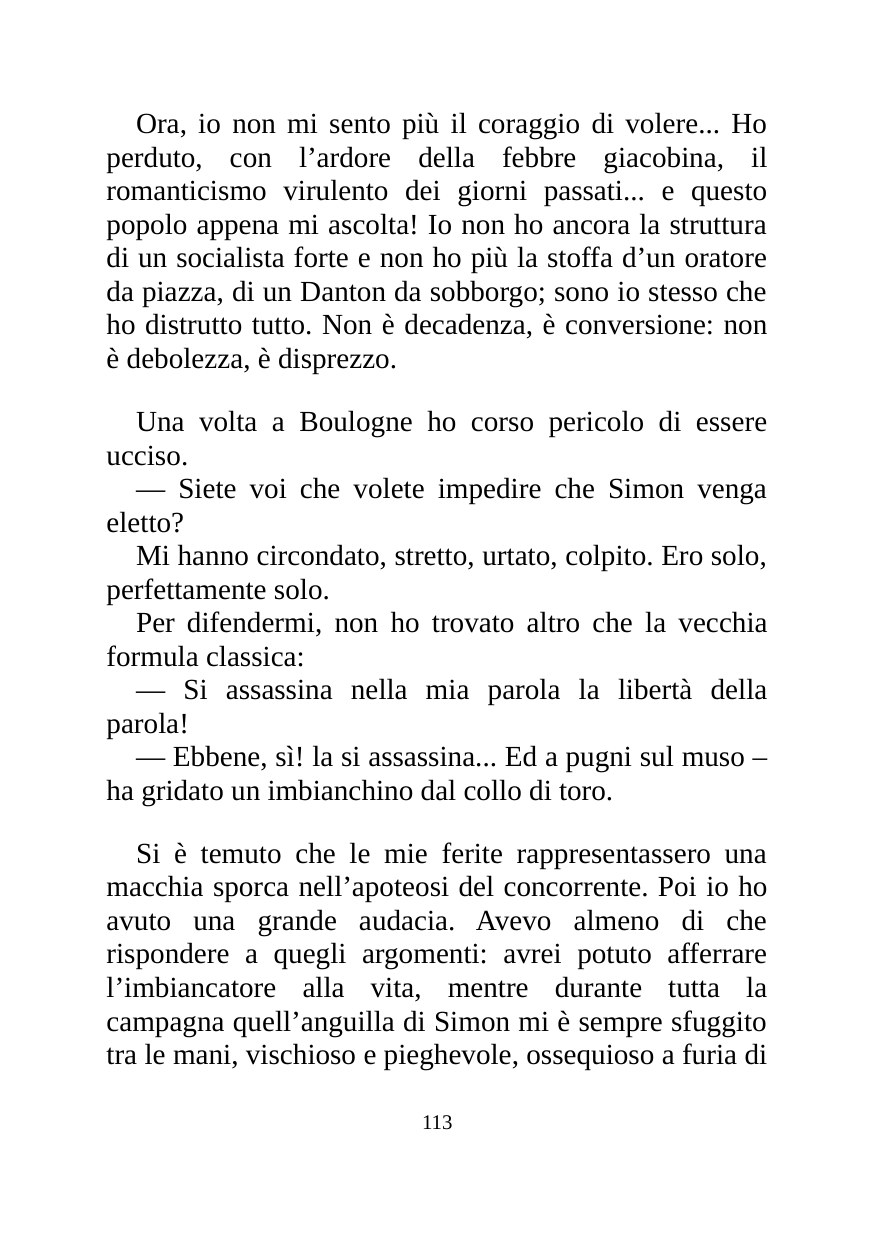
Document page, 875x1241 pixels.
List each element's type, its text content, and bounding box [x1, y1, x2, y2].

text — Ebbene, sì! la si assassina... Ed a pugni sul muso – ha gridato un imbianchino dal collo di toro. [106, 739, 768, 807]
text Una volta a Boulogne ho corso pericolo di essere ucciso. [106, 404, 768, 471]
text Ora, io non mi sento più il coraggio di volere... Ho perduto, con l’ardore della febbre giacobina, il romanticismo virulento dei giorni passati... e questo popolo appena mi ascolta! Io non ho ancora la struttura di un socialista forte e non ho più la stoffa d’un oratore da piazza, di un Danton da sobborgo; sono io stesso che ho distrutto tutto. Non è decadenza, è conversione: non è debolezza, è disprezzo. [106, 106, 768, 374]
text Si è temuto che le mie ferite rappresentassero una macchia sporca nell’apoteosi del concorrente. Poi io ho avuto una grande audacia. Avevo almeno di che rispondere a quegli argomenti: avrei potuto afferrare l’imbiancatore alla vita, mentre durante tutta la campagna quell’anguilla di Simon mi è sempre sfuggito tra le mani, vischioso e pieghevole, ossequioso a furia di [106, 836, 768, 1071]
text — Siete voi che volete impedire che Simon venga eletto? [106, 471, 768, 538]
text — Si assassina nella mia parola la libertà della parola! [106, 672, 768, 739]
text Per difendermi, non ho trovato altro che la vecchia formula classica: [106, 605, 768, 672]
text Mi hanno circondato, stretto, urtato, colpito. Ero solo, perfettamente solo. [106, 538, 768, 605]
